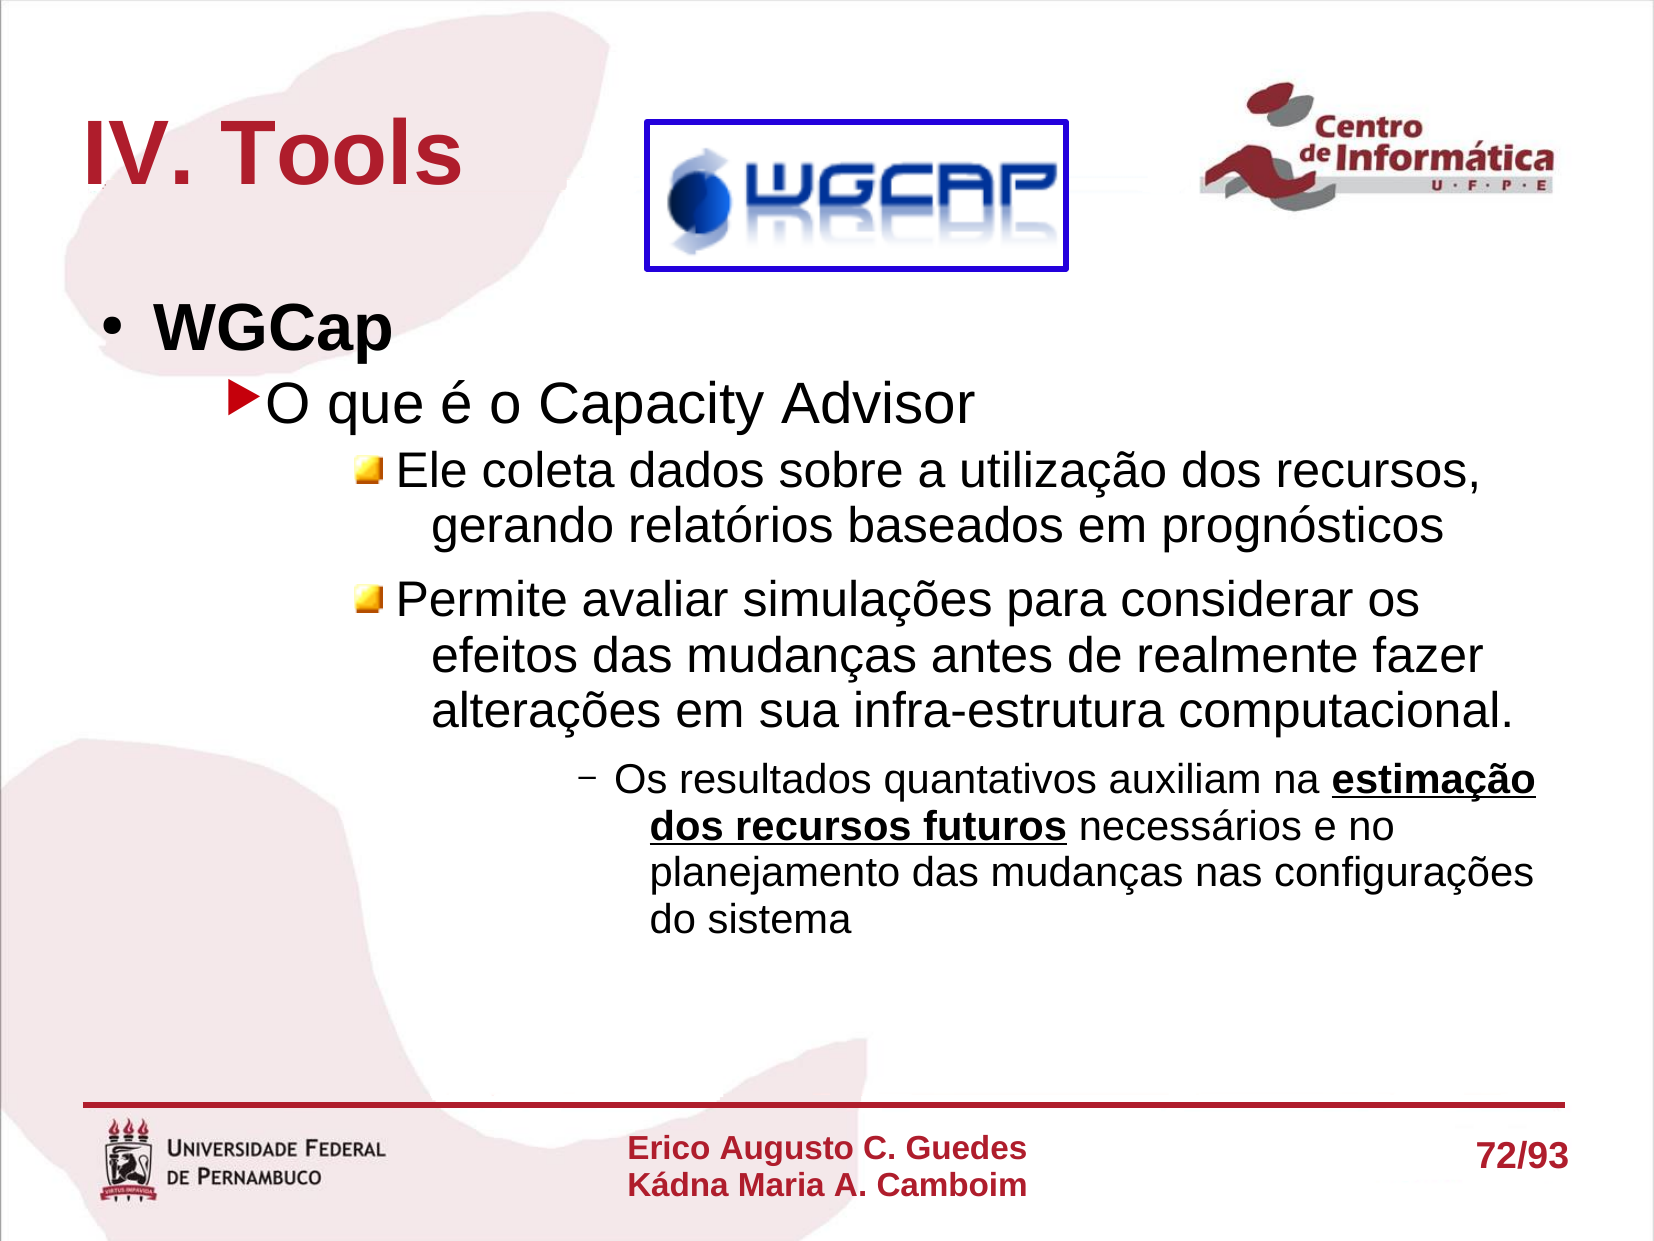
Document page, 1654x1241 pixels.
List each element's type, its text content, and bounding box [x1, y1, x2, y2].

title IV. Tools [82, 56, 1571, 250]
picture [0, 0, 1654, 1241]
list WGCap O que é o Capacity Advisor Ele coleta dados sobre a utilização dos recursos, gerando relatórios baseados em prognósticos Permite avaliar simulações para considerar os efeitos das mudanças antes de realmente fazer alterações em sua infra-estrutura computacional. Os resultados quantativos auxiliam na estimação dos recursos futuros necessários e no planejamento das mudanças nas configurações do sistema [82, 290, 1571, 1094]
